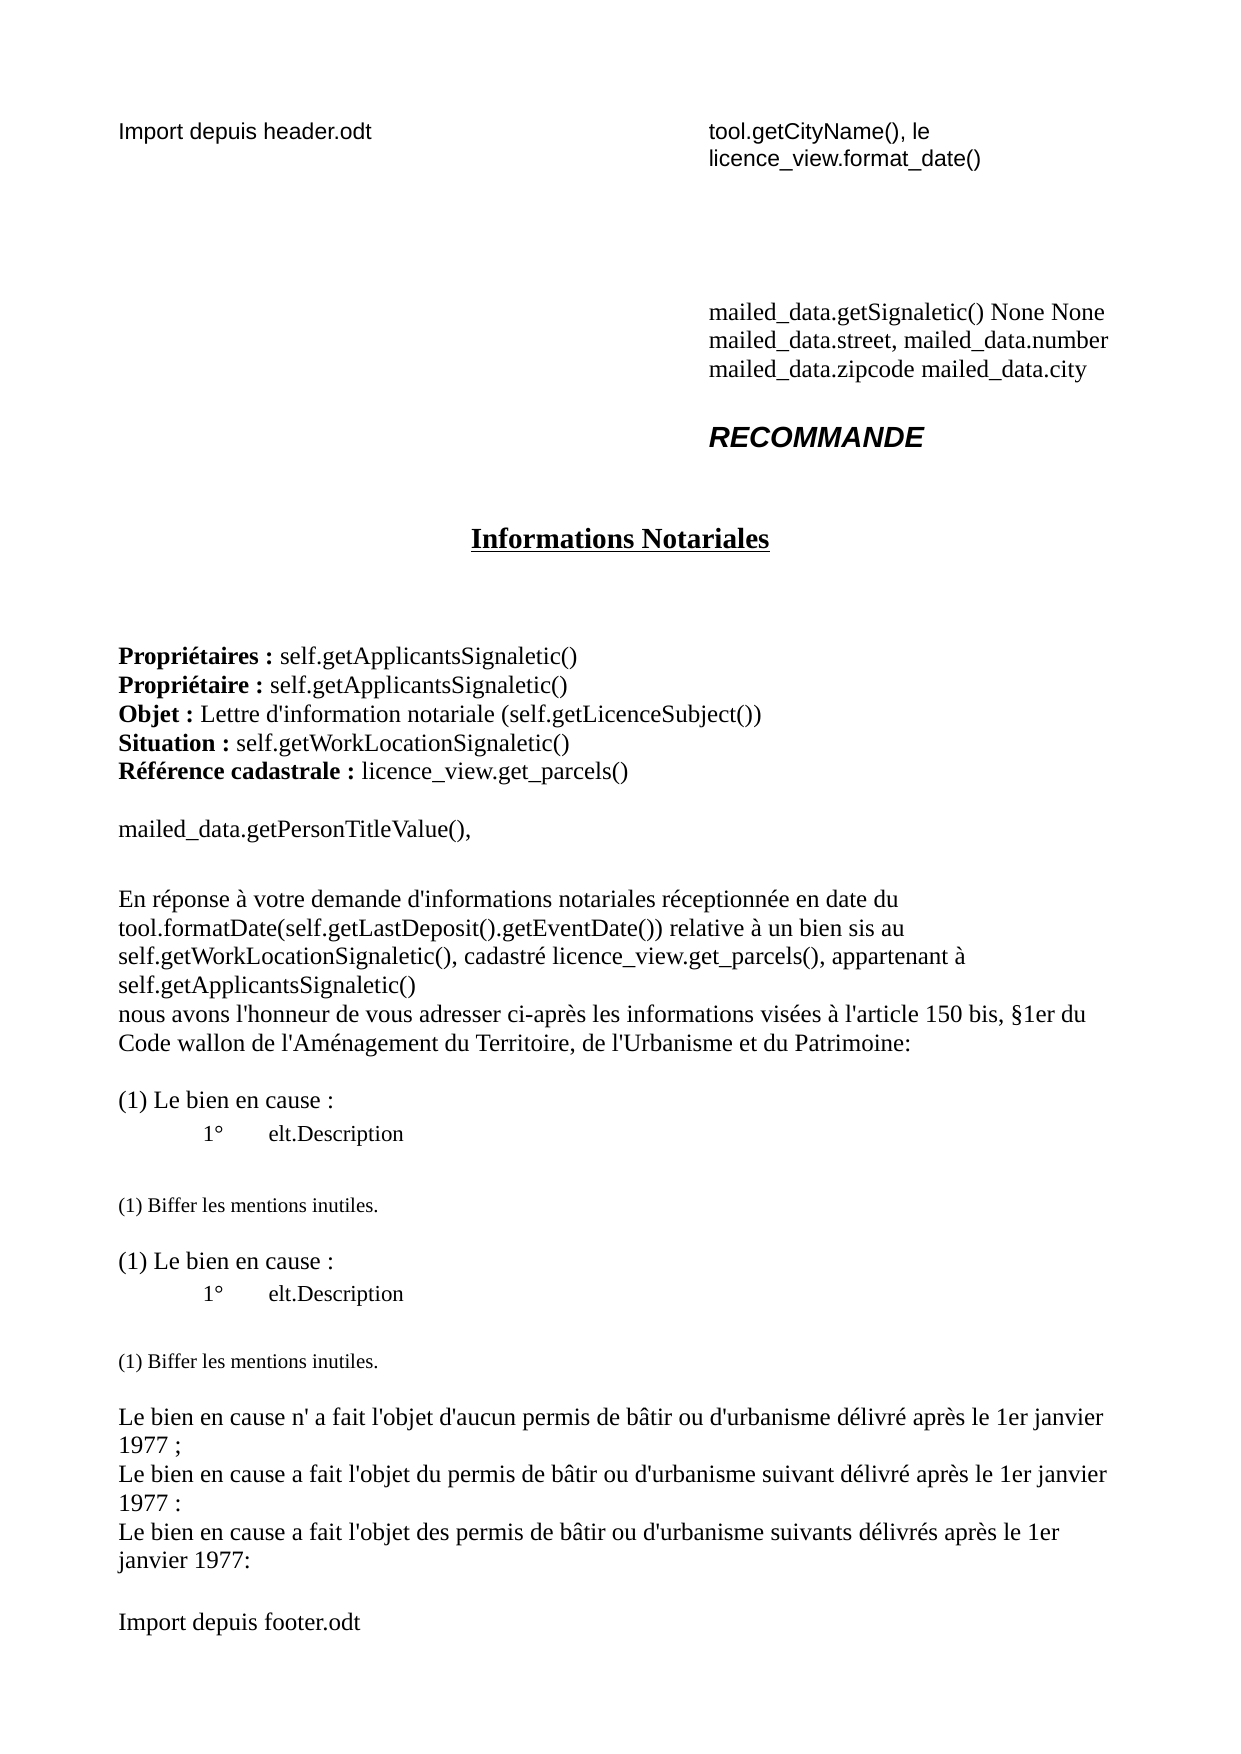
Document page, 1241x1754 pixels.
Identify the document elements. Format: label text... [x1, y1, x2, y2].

text mailed_data.getPersonTitleValue(), [118, 814, 1122, 843]
text (1) Biffer les mentions inutiles. [118, 1193, 1122, 1217]
title Informations Notariales [118, 522, 1122, 555]
table_header elt.Description [263, 1275, 1123, 1325]
table_header elt.Description [263, 1114, 1123, 1164]
text Le bien en cause a fait l'objet des permis de bâtir ou d'urbanisme suivants délivrés après le 1er janvier 1977: [118, 1517, 1122, 1574]
text En réponse à votre demande d'informations notariales réceptionnée en date du tool.formatDate(self.getLastDeposit().getEventDate()) relative à un bien sis au self.getWorkLocationSignaletic(), cadastré licence_view.get_parcels(), appartenant à self.getApplicantsSignaletic() [118, 884, 1122, 999]
text (1) Le bien en cause : [118, 1246, 1122, 1274]
text Situation : self.getWorkLocationSignaletic() [118, 728, 1122, 756]
text nous avons l'honneur de vous adresser ci-après les informations visées à l'article 150 bis, §1er du Code wallon de l'Aménagement du Territoire, de l'Urbanisme et du Patrimoine: [118, 999, 1122, 1056]
table_header tool.getCityName(), le licence_view.format_date() mailed_data.getSignaletic() None None mailed_data.street, mailed_data.number mailed_data.zipcode mailed_data.city RECOMMANDE [709, 118, 1128, 493]
table_header Import depuis header.odt [118, 118, 708, 493]
text (1) Biffer les mentions inutiles. [118, 1349, 1122, 1373]
text Le bien en cause n' a fait l'objet d'aucun permis de bâtir ou d'urbanisme délivré après le 1er janvier 1977 ; [118, 1402, 1122, 1459]
text Référence cadastrale : licence_view.get_parcels() [118, 756, 1122, 785]
table_header [159, 1275, 262, 1325]
text Propriétaire : self.getApplicantsSignaletic() [118, 670, 1122, 699]
text (1) Le bien en cause : [118, 1085, 1122, 1114]
text Objet : Lettre d'information notariale (self.getLicenceSubject()) [118, 699, 1122, 728]
text Propriétaires : self.getApplicantsSignaletic() [118, 641, 1122, 670]
table_header [159, 1114, 262, 1164]
text Le bien en cause a fait l'objet du permis de bâtir ou d'urbanisme suivant délivré après le 1er janvier 1977 : [118, 1459, 1122, 1517]
